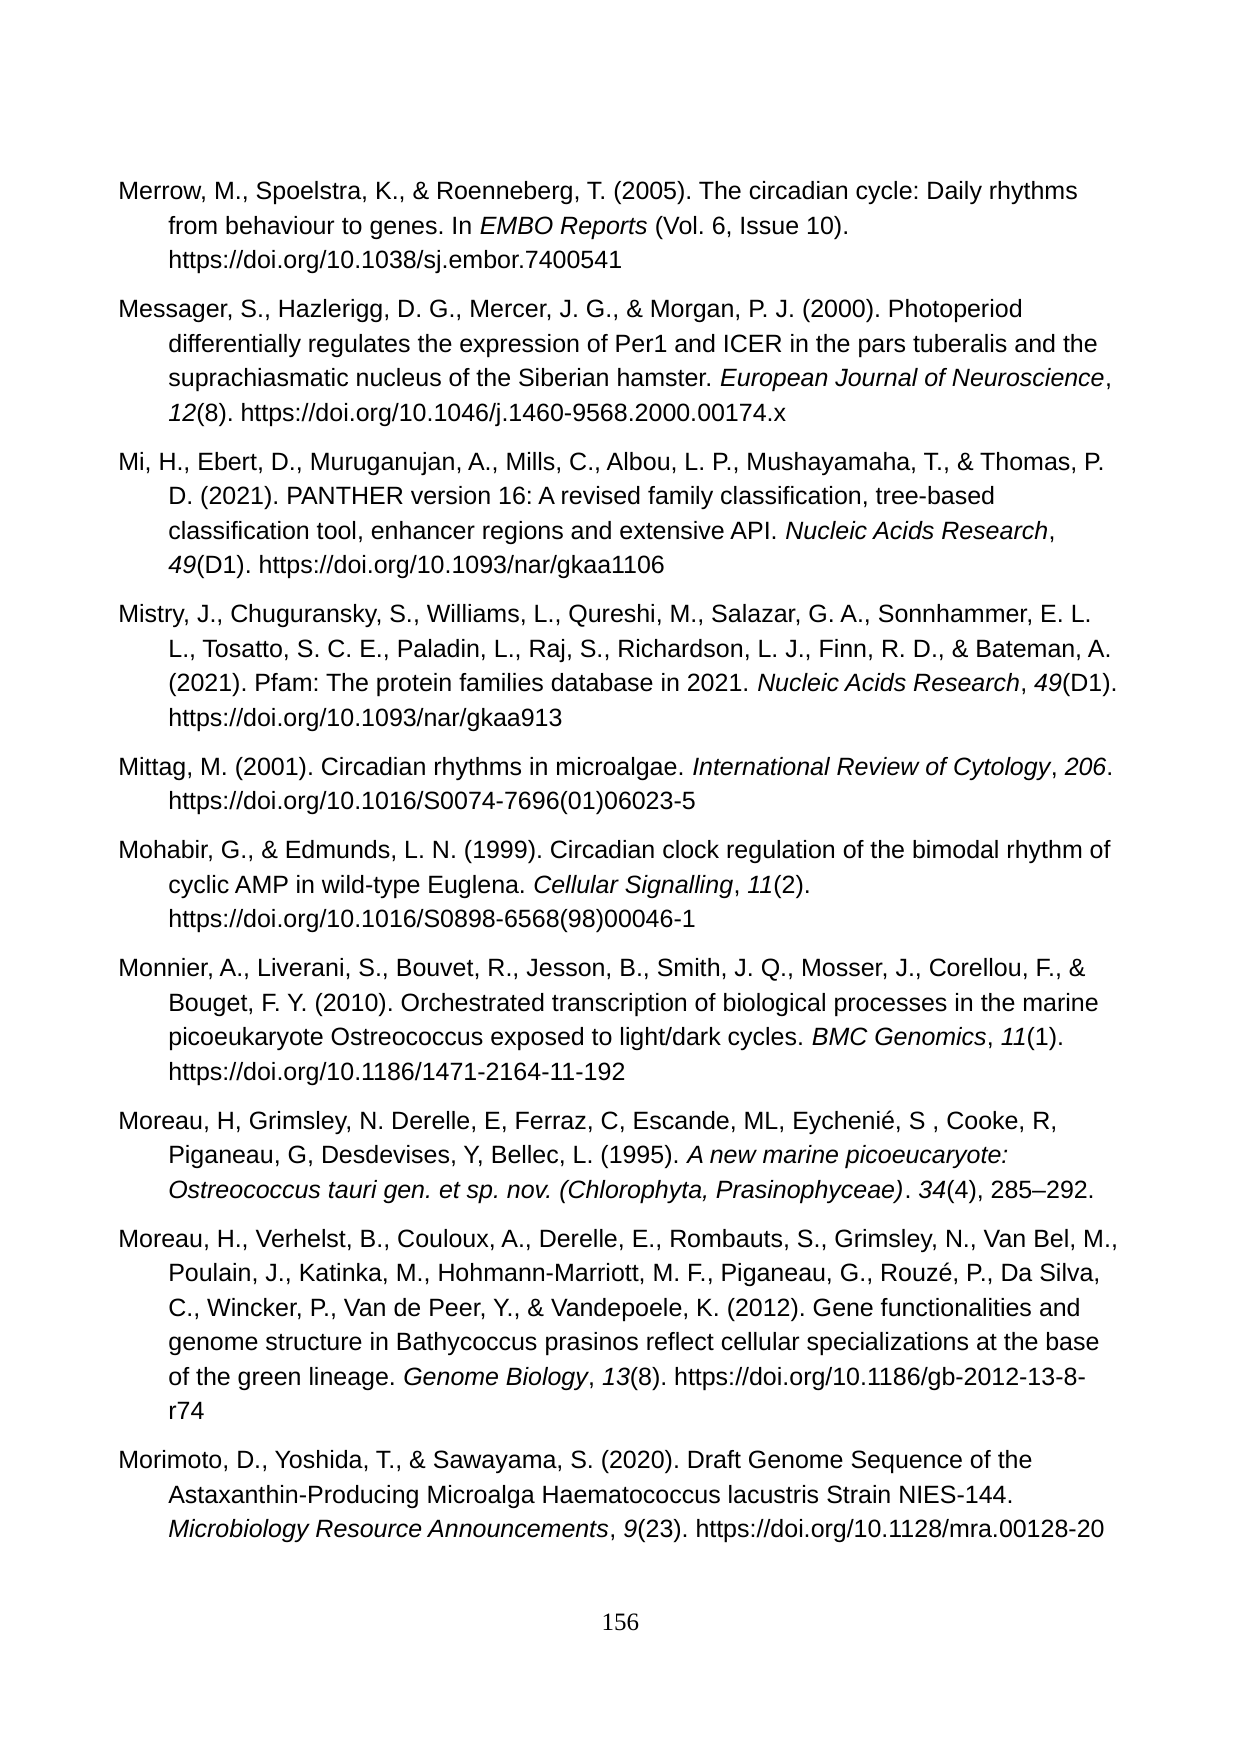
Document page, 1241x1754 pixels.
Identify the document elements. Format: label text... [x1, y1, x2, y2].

text Merrow, M., Spoelstra, K., & Roenneberg, T. (2005). The circadian cycle: Daily rhythms from behaviour to genes. In EMBO Reports (Vol. 6, Issue 10). https://doi.org/10.1038/sj.embor.7400541 [118, 176, 1122, 274]
text Mi, H., Ebert, D., Muruganujan, A., Mills, C., Albou, L. P., Mushayamaha, T., & Thomas, P. D. (2021). PANTHER version 16: A revised family classification, tree-based classification tool, enhancer regions and extensive API. Nucleic Acids Research, 49(D1). https://doi.org/10.1093/nar/gkaa1106 [118, 447, 1122, 579]
text Mittag, M. (2001). Circadian rhythms in microalgae. International Review of Cytology, 206. https://doi.org/10.1016/S0074-7696(01)06023-5 [118, 752, 1122, 815]
text Morimoto, D., Yoshida, T., & Sawayama, S. (2020). Draft Genome Sequence of the Astaxanthin-Producing Microalga Haematococcus lacustris Strain NIES-144. Microbiology Resource Announcements, 9(23). https://doi.org/10.1128/mra.00128-20 [118, 1445, 1122, 1543]
text Monnier, A., Liverani, S., Bouvet, R., Jesson, B., Smith, J. Q., Mosser, J., Corellou, F., & Bouget, F. Y. (2010). Orchestrated transcription of biological processes in the marine picoeukaryote Ostreococcus exposed to light/dark cycles. BMC Genomics, 11(1). https://doi.org/10.1186/1471-2164-11-192 [118, 953, 1122, 1086]
text Moreau, H., Verhelst, B., Couloux, A., Derelle, E., Rombauts, S., Grimsley, N., Van Bel, M., Poulain, J., Katinka, M., Hohmann-Marriott, M. F., Piganeau, G., Rouzé, P., Da Silva, C., Wincker, P., Van de Peer, Y., & Vandepoele, K. (2012). Gene functionalities and genome structure in Bathycoccus prasinos reflect cellular specializations at the base of the green lineage. Genome Biology, 13(8). https://doi.org/10.1186/gb-2012-13-8-r74 [118, 1224, 1122, 1425]
text Mohabir, G., & Edmunds, L. N. (1999). Circadian clock regulation of the bimodal rhythm of cyclic AMP in wild-type Euglena. Cellular Signalling, 11(2). https://doi.org/10.1016/S0898-6568(98)00046-1 [118, 835, 1122, 933]
text Mistry, J., Chuguransky, S., Williams, L., Qureshi, M., Salazar, G. A., Sonnhammer, E. L. L., Tosatto, S. C. E., Paladin, L., Raj, S., Richardson, L. J., Finn, R. D., & Bateman, A. (2021). Pfam: The protein families database in 2021. Nucleic Acids Research, 49(D1). https://doi.org/10.1093/nar/gkaa913 [118, 599, 1122, 732]
text Messager, S., Hazlerigg, D. G., Mercer, J. G., & Morgan, P. J. (2000). Photoperiod differentially regulates the expression of Per1 and ICER in the pars tuberalis and the suprachiasmatic nucleus of the Siberian hamster. European Journal of Neuroscience, 12(8). https://doi.org/10.1046/j.1460-9568.2000.00174.x [118, 294, 1122, 427]
text Moreau, H, Grimsley, N. Derelle, E, Ferraz, C, Escande, ML, Eychenié, S , Cooke, R, Piganeau, G, Desdevises, Y, Bellec, L. (1995). A new marine picoeucaryote: Ostreococcus tauri gen. et sp. nov. (Chlorophyta, Prasinophyceae). 34(4), 285–292. [118, 1106, 1122, 1204]
